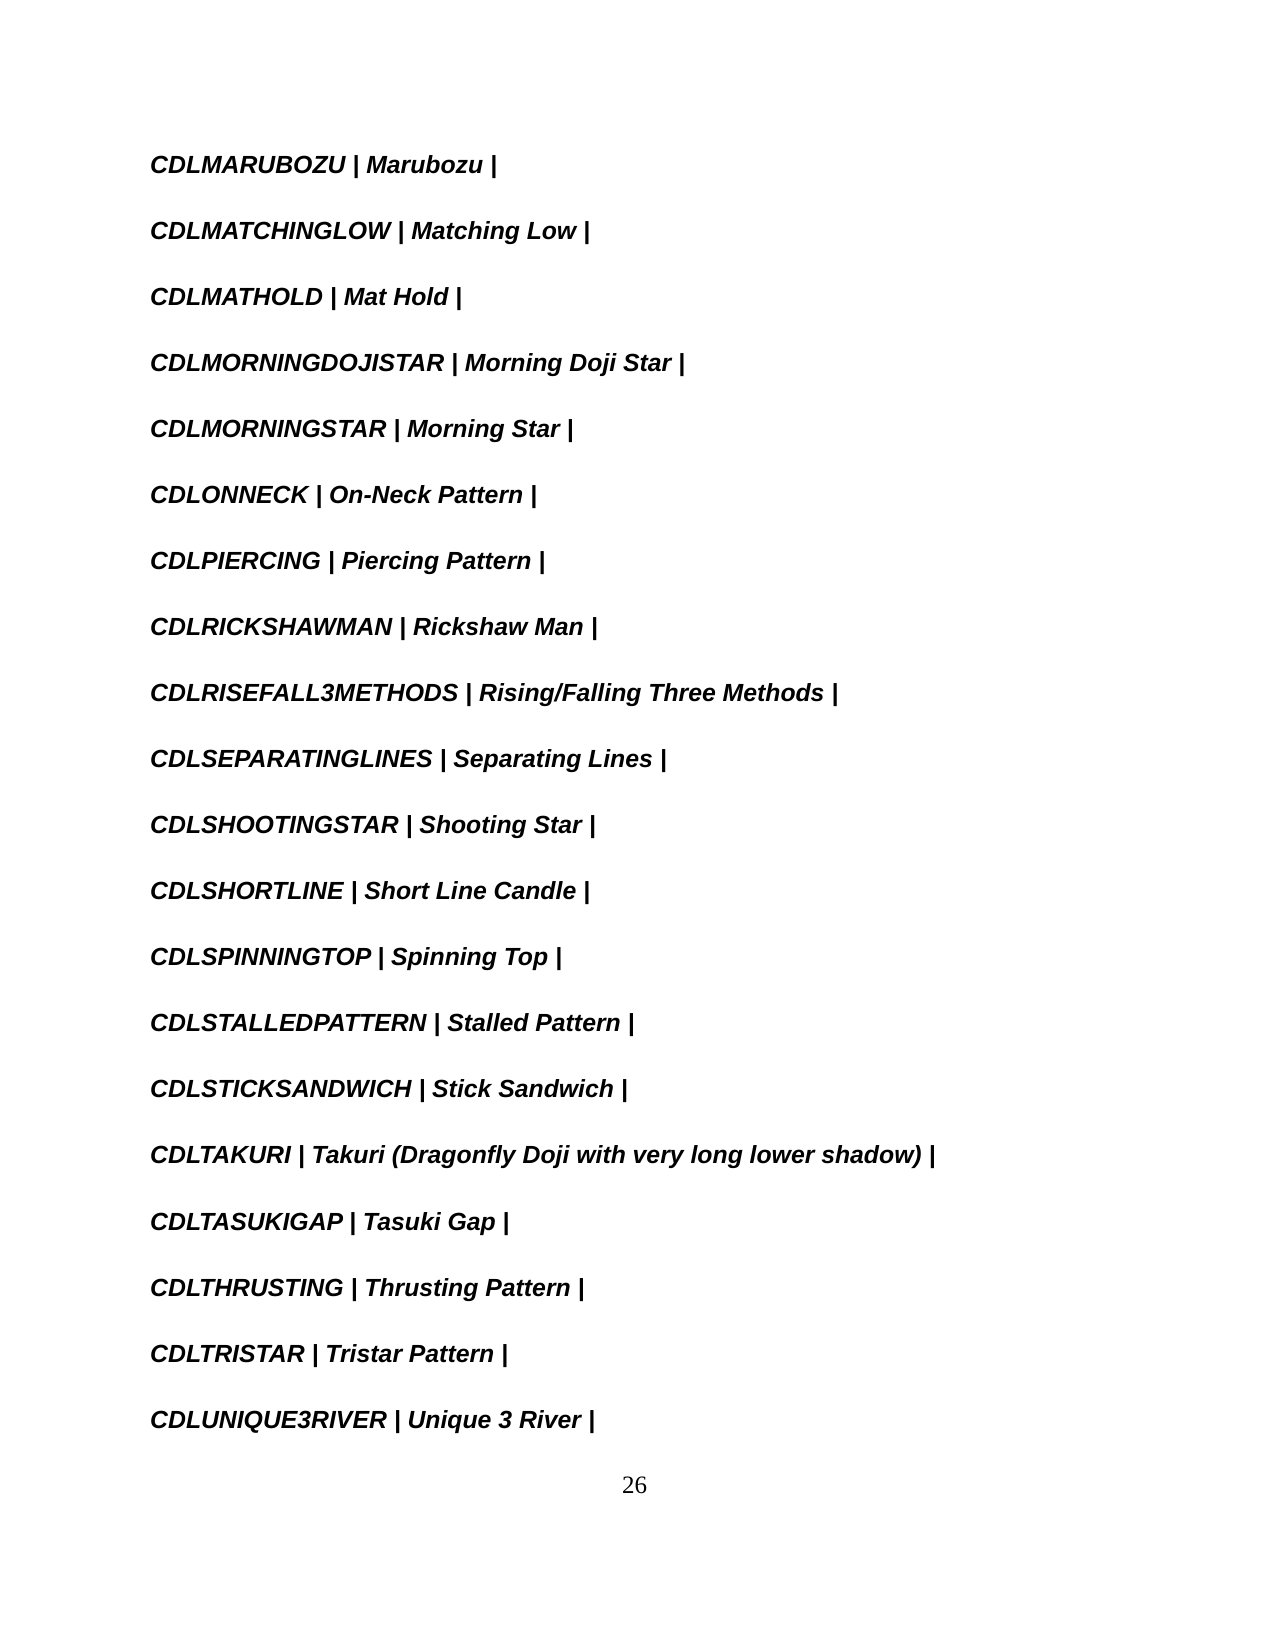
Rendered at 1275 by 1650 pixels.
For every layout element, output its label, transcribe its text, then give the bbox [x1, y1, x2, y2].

subtitle CDLMATHOLD | Mat Hold | [150, 282, 1125, 311]
subtitle CDLSTALLEDPATTERN | Stalled Pattern | [150, 1008, 1125, 1037]
subtitle CDLMORNINGSTAR | Morning Star | [150, 414, 1125, 443]
subtitle CDLTAKURI | Takuri (Dragonfly Doji with very long lower shadow) | [150, 1141, 1125, 1169]
subtitle CDLRICKSHAWMAN | Rickshaw Man | [150, 612, 1125, 641]
subtitle CDLTHRUSTING | Thrusting Pattern | [150, 1273, 1125, 1301]
subtitle CDLSEPARATINGLINES | Separating Lines | [150, 744, 1125, 773]
subtitle CDLMORNINGDOJISTAR | Morning Doji Star | [150, 348, 1125, 377]
subtitle CDLUNIQUE3RIVER | Unique 3 River | [150, 1405, 1125, 1433]
subtitle CDLONNECK | On-Neck Pattern | [150, 480, 1125, 509]
subtitle CDLSHORTLINE | Short Line Candle | [150, 876, 1125, 905]
subtitle CDLSHOOTINGSTAR | Shooting Star | [150, 810, 1125, 839]
subtitle CDLTASUKIGAP | Tasuki Gap | [150, 1207, 1125, 1235]
subtitle CDLTRISTAR | Tristar Pattern | [150, 1339, 1125, 1367]
subtitle CDLMATCHINGLOW | Matching Low | [150, 216, 1125, 244]
subtitle CDLRISEFALL3METHODS | Rising/Falling Three Methods | [150, 678, 1125, 707]
subtitle CDLPIERCING | Piercing Pattern | [150, 546, 1125, 575]
subtitle CDLMARUBOZU | Marubozu | [150, 150, 1125, 178]
subtitle CDLSTICKSANDWICH | Stick Sandwich | [150, 1074, 1125, 1103]
subtitle CDLSPINNINGTOP | Spinning Top | [150, 942, 1125, 971]
